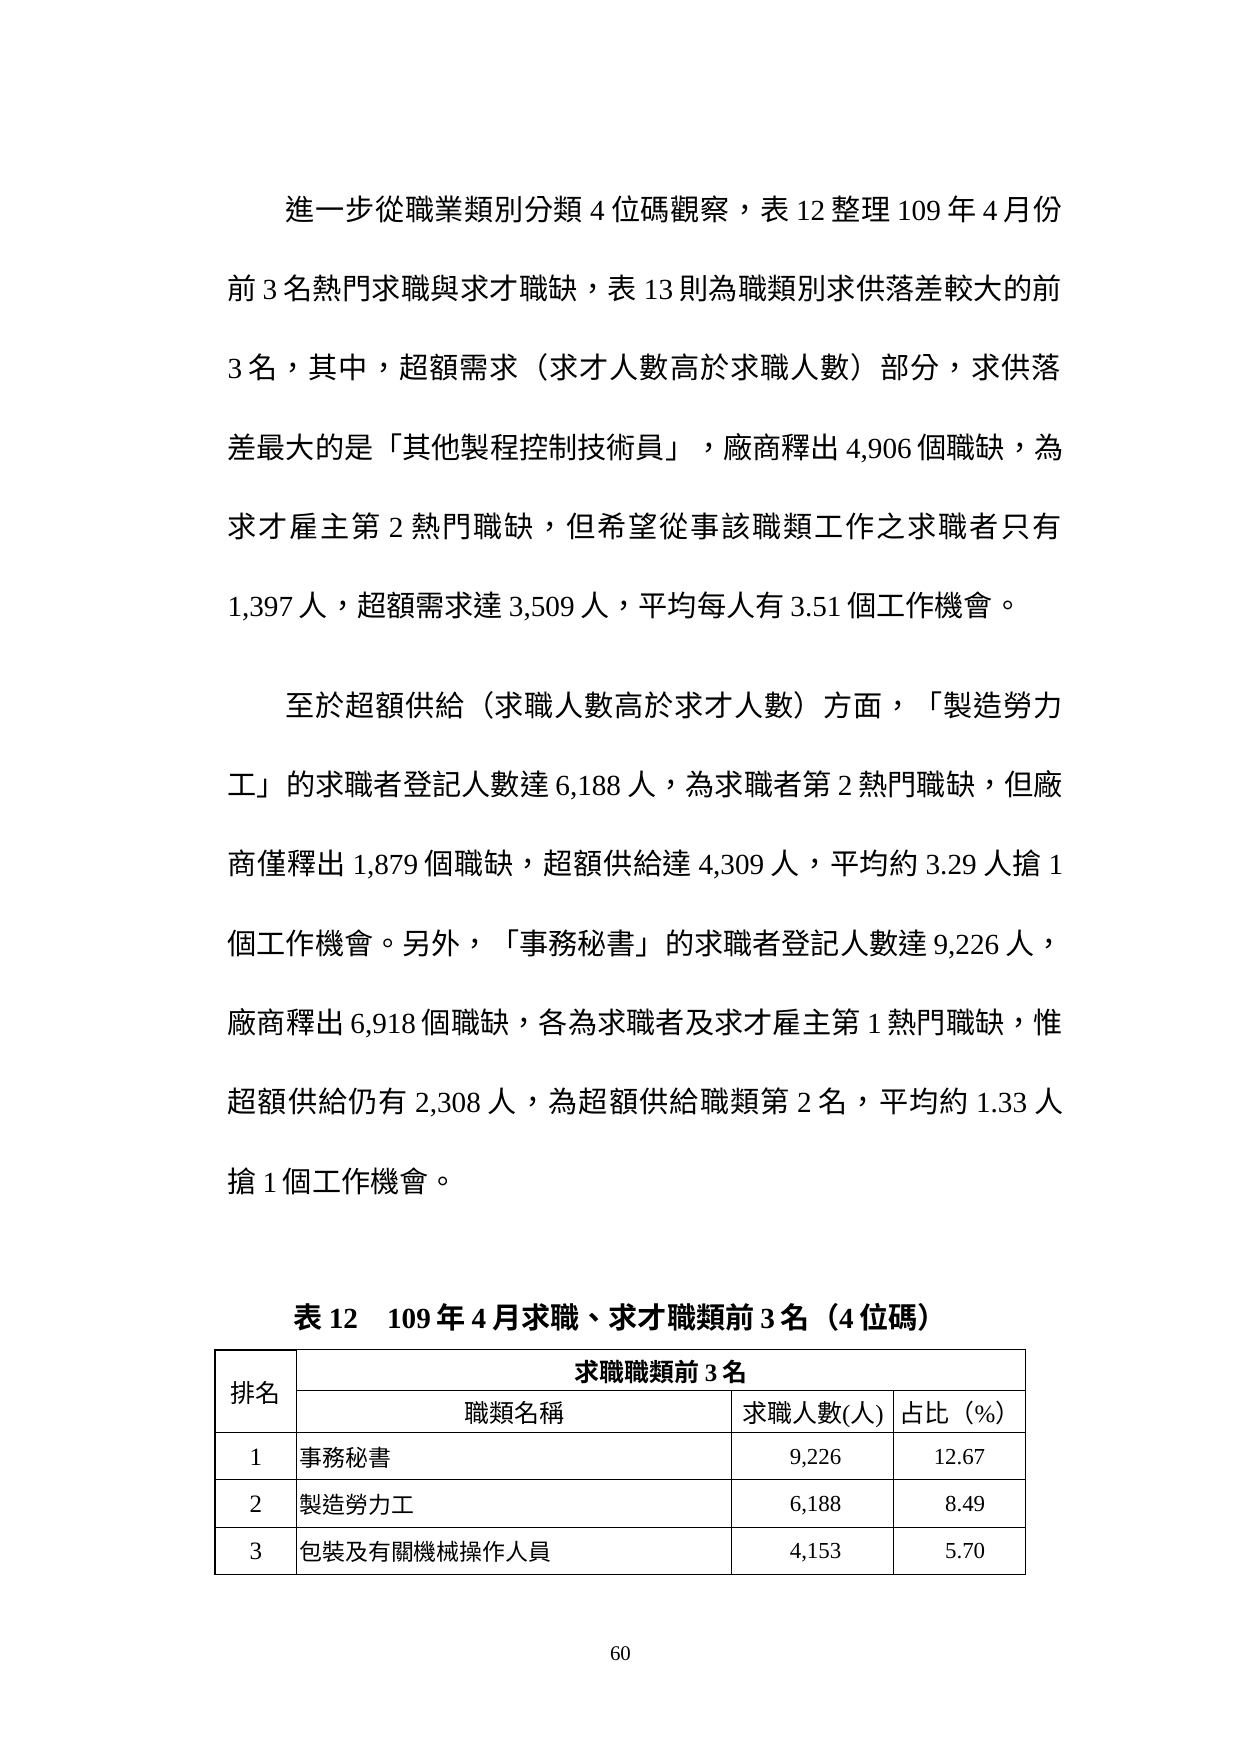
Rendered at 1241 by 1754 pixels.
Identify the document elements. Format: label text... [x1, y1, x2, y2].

table_cell 製造勞力工 [297, 1480, 731, 1527]
table_cell 2 [216, 1480, 296, 1527]
table_cell 3 [216, 1528, 296, 1574]
table_cell 6,188 [732, 1480, 893, 1527]
table_cell 包裝及有關機械操作人員 [297, 1528, 731, 1574]
text 進一步從職業類別分類4位碼觀察，表12整理109年4月份前3名熱門求職與求才職缺，表13則為職類別求供落差較大的前3名，其中，超額需求（求才人數高於求職人數）部分，求供落差最大的是「其他製程控制技術員」，廠商釋出4,906個職缺，為求才雇主第2熱門職缺，但希望從事該職類工作之求職者只有1,397人，超額需求達3,509人，平均每人有3.51個工作機會。 [227, 167, 1063, 644]
table_cell 5.70 [894, 1528, 1025, 1574]
table_cell 1 [216, 1433, 296, 1479]
text 表12 109年4月求職、求才職類前3名（4位碼） [177, 1298, 1063, 1336]
table_cell 事務秘書 [297, 1433, 731, 1479]
table_cell 4,153 [732, 1528, 893, 1574]
table_header 求職職類前3名 [297, 1350, 1025, 1390]
table_cell 12.67 [894, 1433, 1025, 1479]
table_header 排名 [216, 1351, 296, 1432]
table_cell 占比（%） [894, 1391, 1025, 1432]
table_cell 求職人數(人) [732, 1391, 893, 1432]
table_cell 9,226 [732, 1433, 893, 1479]
table_cell 職類名稱 [297, 1391, 731, 1432]
table_cell 8.49 [894, 1480, 1025, 1527]
text 至於超額供給（求職人數高於求才人數）方面，「製造勞力工」的求職者登記人數達6,188人，為求職者第2熱門職缺，但廠商僅釋出1,879個職缺，超額供給達4,309人，平均約3.29人搶1個工作機會。另外，「事務秘書」的求職者登記人數達9,226人，廠商釋出6,918個職缺，各為求職者及求才雇主第1熱門職缺，惟超額供給仍有2,308人，為超額供給職類第2名，平均約1.33人搶1個工作機會。 [227, 663, 1063, 1219]
